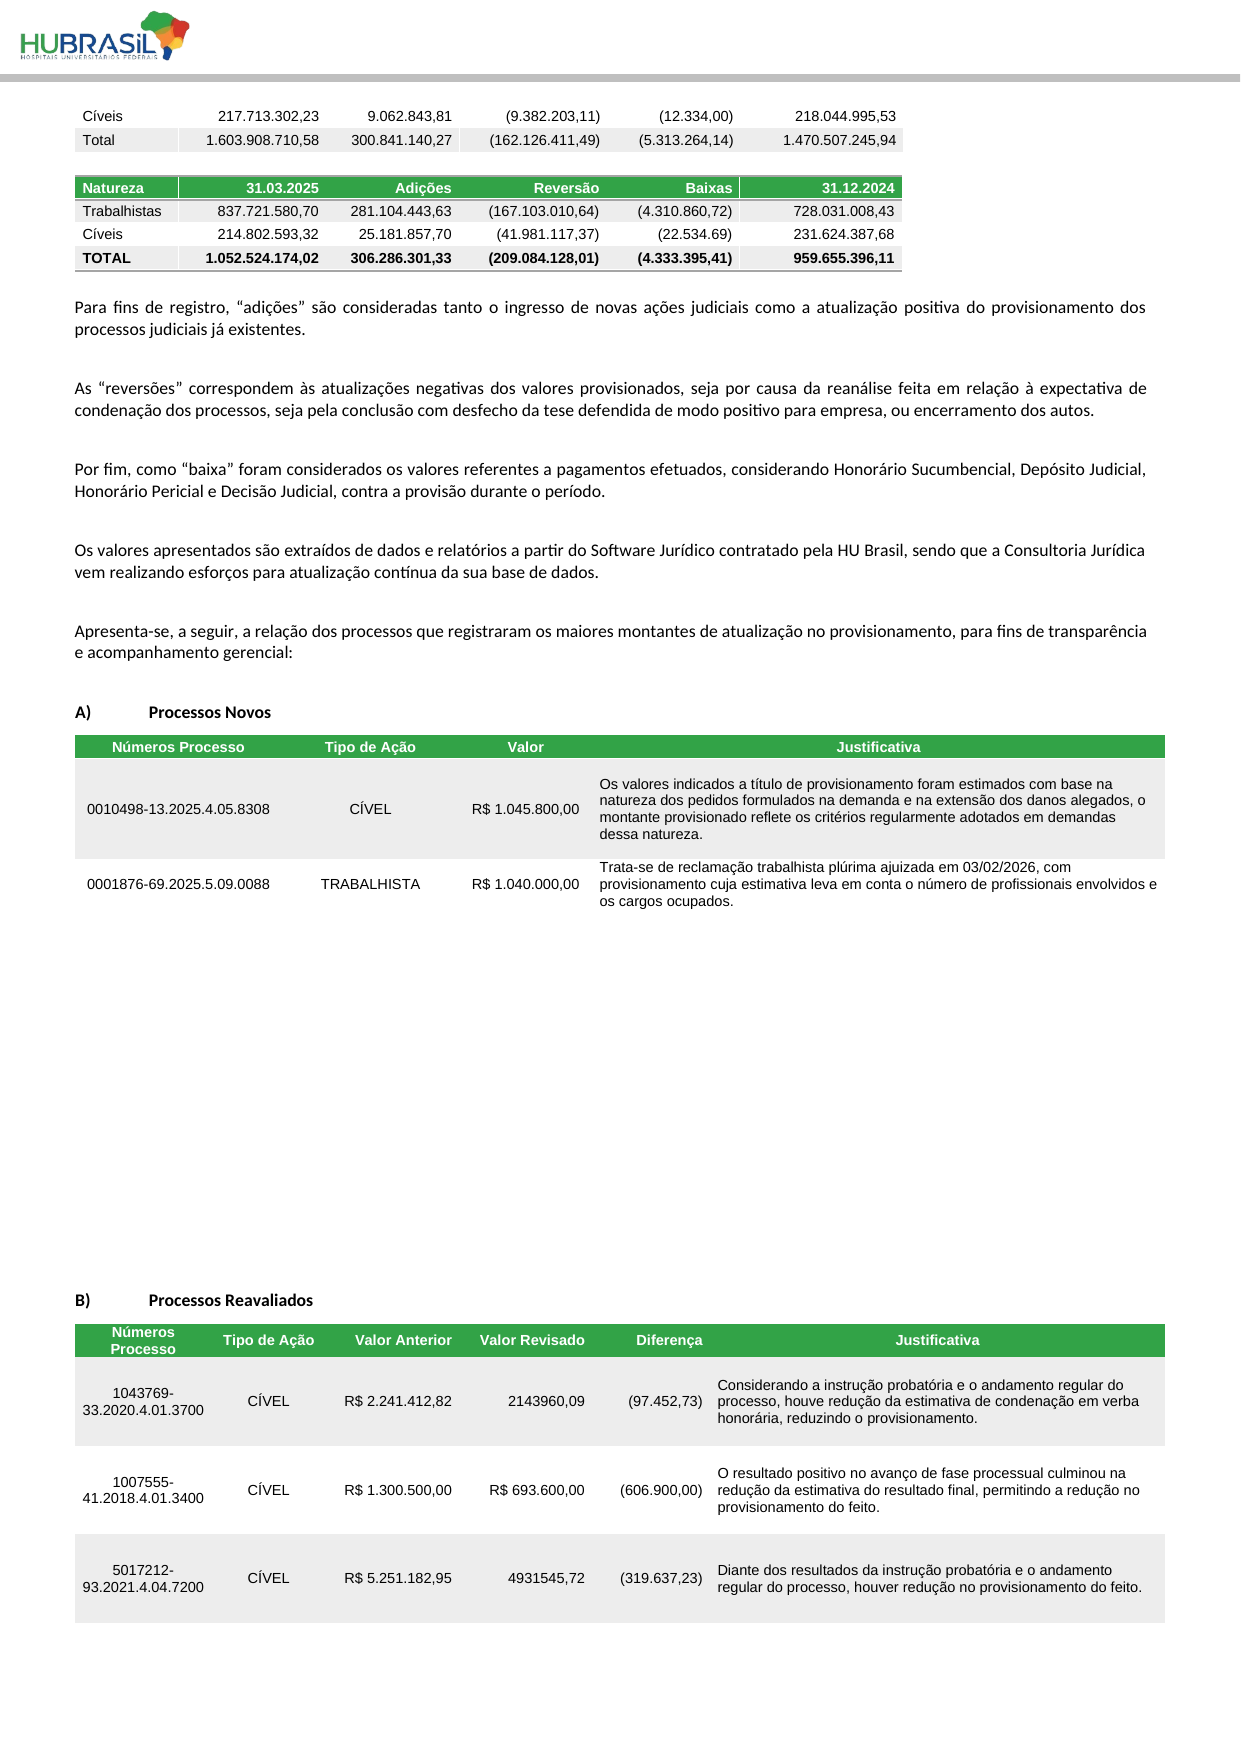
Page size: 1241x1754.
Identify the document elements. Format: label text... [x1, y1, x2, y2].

table_cell Os valores indicados a título de provisionamento foram estimados com base na natureza dos pedidos formulados na demanda e na extensão dos danos alegados, o montante provisionado reflete os critérios regularmente adotados em demandas dessa natureza. [592, 759, 1165, 859]
table_cell Cíveis [75, 105, 178, 128]
table_cell (4.310.860,72) [607, 201, 739, 222]
table_cell 217.713.302,23 [179, 105, 326, 128]
table_cell 1007555-41.2018.4.01.3400 [75, 1446, 211, 1534]
table_cell Considerando a instrução probatória e o andamento regular do processo, houve redução da estimativa de condenação em verba honorária, reduzindo o provisionamento. [710, 1357, 1165, 1446]
table_cell (12.334,00) [608, 105, 741, 128]
table_cell 0001876-69.2025.5.09.0088 [75, 859, 282, 909]
table_cell 1.603.908.710,58 [179, 128, 326, 152]
table_header Valor [459, 735, 592, 758]
table_cell (97.452,73) [592, 1357, 710, 1446]
table_cell 959.655.396,11 [740, 246, 902, 269]
table_cell (209.084.128,01) [459, 246, 607, 269]
table_cell (162.126.411,49) [460, 128, 608, 152]
table_cell (41.981.117,37) [459, 222, 607, 246]
table_cell (9.382.203,11) [460, 105, 608, 128]
table_cell Trabalhistas [75, 201, 178, 222]
table_cell 837.721.580,70 [179, 201, 326, 222]
table_cell 0010498-13.2025.4.05.8308 [75, 759, 282, 859]
table_cell 218.044.995,53 [741, 105, 903, 128]
table_cell 306.286.301,33 [326, 246, 459, 269]
table_cell R$ 1.040.000,00 [459, 859, 592, 909]
table_cell CÍVEL [211, 1534, 326, 1623]
table_cell Cíveis [75, 222, 178, 246]
table_header Baixas [607, 177, 739, 198]
table_cell R$ 2.241.412,82 [326, 1357, 459, 1446]
table_cell 1043769-33.2020.4.01.3700 [75, 1357, 211, 1446]
table_cell R$ 1.045.800,00 [459, 759, 592, 859]
list Processos Novos [75, 701, 1149, 722]
table_cell (5.313.264,14) [608, 128, 741, 152]
table_cell 214.802.593,32 [179, 222, 326, 246]
table_cell 281.104.443,63 [326, 201, 459, 222]
table_cell 25.181.857,70 [326, 222, 459, 246]
table_header Justificativa [710, 1324, 1165, 1357]
table_header 31.03.2025 [179, 177, 326, 198]
table_cell 4931545,72 [459, 1534, 592, 1623]
table_header Números Processo [75, 735, 282, 758]
table_header Números Processo [75, 1324, 211, 1357]
table_cell TOTAL [75, 246, 178, 269]
table_header Valor Revisado [459, 1324, 592, 1357]
table_header Justificativa [592, 735, 1165, 758]
table_cell Diante dos resultados da instrução probatória e o andamento regular do processo, houver redução no provisionamento do feito. [710, 1534, 1165, 1623]
table_cell CÍVEL [282, 759, 459, 859]
table_cell 231.624.387,68 [740, 222, 902, 246]
table_cell O resultado positivo no avanço de fase processual culminou na redução da estimativa do resultado final, permitindo a redução no provisionamento do feito. [710, 1446, 1165, 1534]
table_header Adições [326, 177, 459, 198]
text Por fim, como “baixa” foram considerados os valores referentes a pagamentos efetuados, considerando Honorário Sucumbencial, Depósito Judicial, Honorário Pericial e Decisão Judicial, contra a provisão durante o período. [74, 458, 1149, 502]
table_cell CÍVEL [211, 1357, 326, 1446]
table_cell 300.841.140,27 [326, 128, 459, 152]
table_cell (22.534.69) [607, 222, 739, 246]
table_cell 728.031.008,43 [740, 201, 902, 222]
table_cell CÍVEL [211, 1446, 326, 1534]
table_cell (319.637,23) [592, 1534, 710, 1623]
table_cell R$ 1.300.500,00 [326, 1446, 459, 1534]
text Os valores apresentados são extraídos de dados e relatórios a partir do Software Jurídico contratado pela HU Brasil, sendo que a Consultoria Jurídica vem realizando esforços para atualização contínua da sua base de dados. [74, 539, 1149, 582]
table_cell (167.103.010,64) [459, 201, 607, 222]
table_cell 1.052.524.174,02 [179, 246, 326, 269]
text As “reversões” correspondem às atualizações negativas dos valores provisionados, seja por causa da reanálise feita em relação à expectativa de condenação dos processos, seja pela conclusão com desfecho da tese defendida de modo positivo para empresa, ou encerramento dos autos. [74, 377, 1149, 421]
table_header Tipo de Ação [282, 735, 459, 758]
text Para fins de registro, “adições” são consideradas tanto o ingresso de novas ações judiciais como a atualização positiva do provisionamento dos processos judiciais já existentes. [74, 297, 1149, 340]
table_cell Total [75, 128, 178, 152]
table_header Reversão [459, 177, 607, 198]
table_cell 5017212-93.2021.4.04.7200 [75, 1534, 211, 1623]
list Processos Reavaliados [75, 1289, 1149, 1311]
table_cell R$ 693.600,00 [459, 1446, 592, 1534]
table_header 31.12.2024 [740, 177, 902, 198]
table_header Diferença [592, 1324, 710, 1357]
text Apresenta-se, a seguir, a relação dos processos que registraram os maiores montantes de atualização no provisionamento, para fins de transparência e acompanhamento gerencial: [74, 620, 1149, 663]
table_cell R$ 5.251.182,95 [326, 1534, 459, 1623]
table_cell (4.333.395,41) [607, 246, 739, 269]
table_cell (606.900,00) [592, 1446, 710, 1534]
table_cell 1.470.507.245,94 [741, 128, 903, 152]
table_header Tipo de Ação [211, 1324, 326, 1357]
table_cell 9.062.843,81 [326, 105, 459, 128]
table_cell TRABALHISTA [282, 859, 459, 909]
table_header Valor Anterior [326, 1324, 459, 1357]
table_cell Trata-se de reclamação trabalhista plúrima ajuizada em 03/02/2026, com provisionamento cuja estimativa leva em conta o número de profissionais envolvidos e os cargos ocupados. [592, 859, 1165, 909]
table_header Natureza [75, 177, 178, 198]
table_cell 2143960,09 [459, 1357, 592, 1446]
